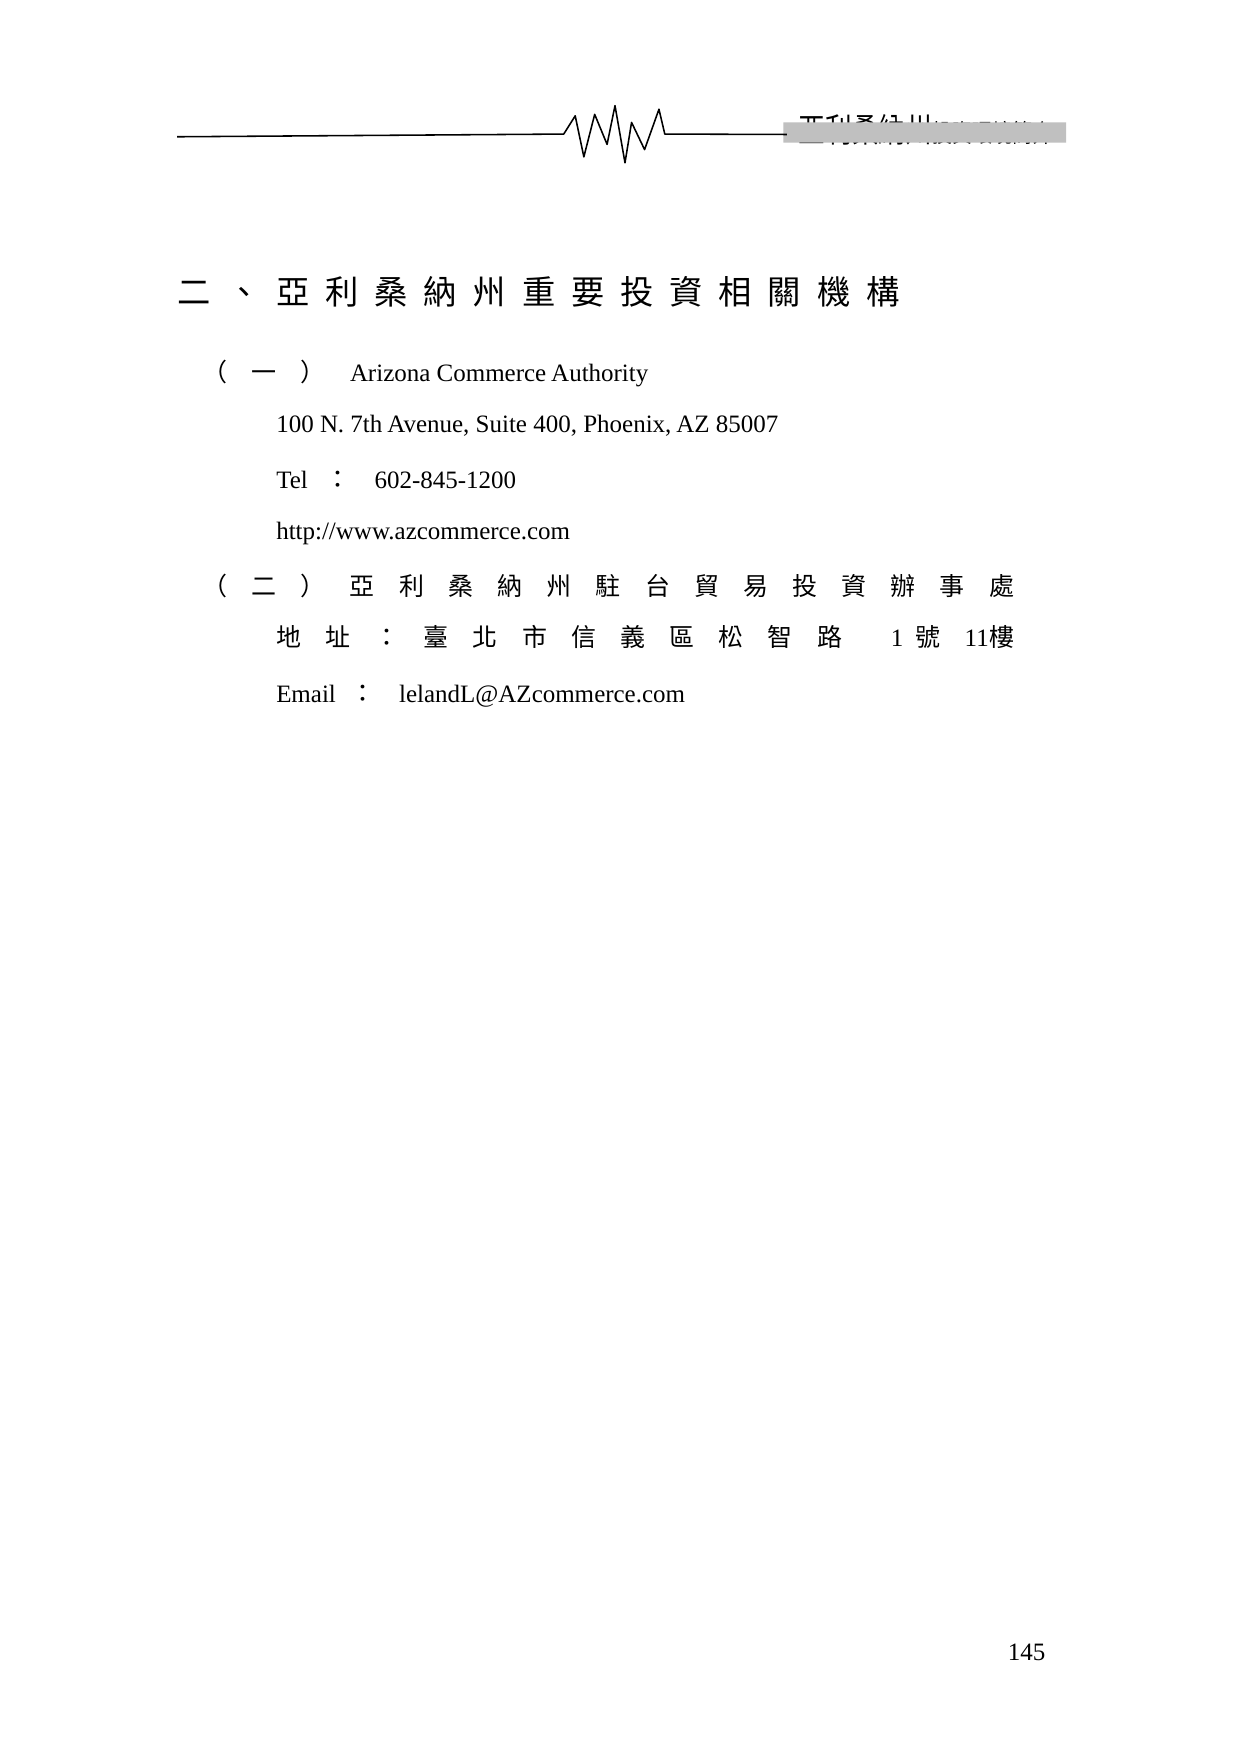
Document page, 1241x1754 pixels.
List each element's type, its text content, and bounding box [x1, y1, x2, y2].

text （二）亞利桑納州駐台貿易投資辦事處 [202, 557, 1063, 611]
text Email：lelandL@AZcommerce.com [202, 664, 1063, 718]
text （一）Arizona Commerce Authority [202, 343, 1063, 397]
text 二、亞利桑納州重要投資相關機構 [178, 263, 1063, 317]
text http://www.azcommerce.com [202, 504, 1063, 557]
text 地址：臺北市信義區松智路1號11樓 [202, 611, 1063, 664]
text Tel：602-845-1200 [202, 450, 1063, 504]
text 100 N. 7th Avenue, Suite 400, Phoenix, AZ 85007 [202, 397, 1063, 450]
